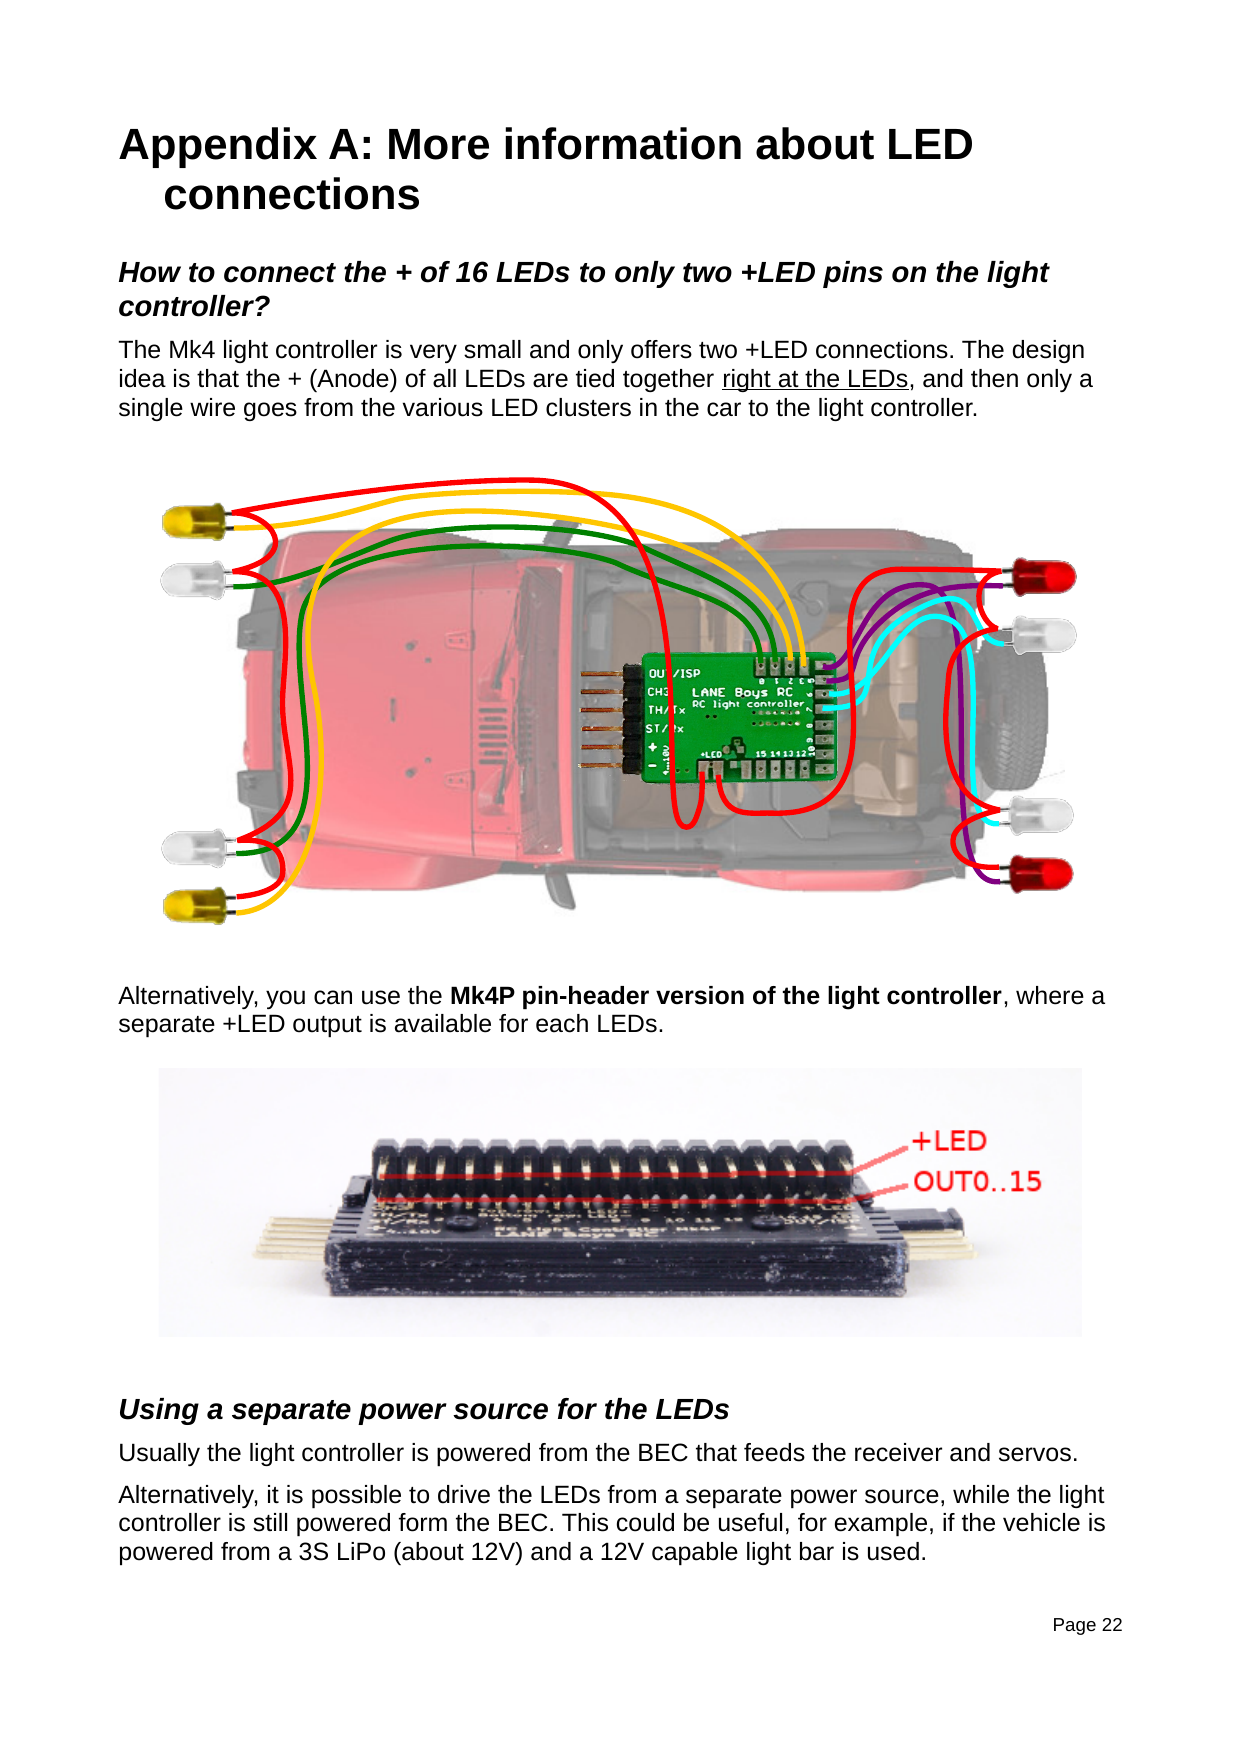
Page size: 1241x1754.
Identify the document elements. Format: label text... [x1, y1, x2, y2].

picture [158, 1068, 1082, 1337]
text Alternatively, you can use the Mk4P pin-header version of the light controller, where a separate +LED output is available for each LEDs. [118, 434, 1122, 1038]
subtitle Using a separate power source for the LEDs [118, 1392, 1122, 1426]
subtitle How to connect the + of 16 LEDs to only two +LED pins on the light controller? [118, 256, 1122, 323]
subtitle Appendix A: More information about LED connections [118, 118, 1122, 219]
text Alternatively, it is possible to drive the LEDs from a separate power source, while the light controller is still powered form the BEC. This could be useful, for example, if the vehicle is powered from a 3S LiPo (about 12V) and a 12V capable light bar is used. [118, 1479, 1122, 1566]
text The Mk4 light controller is very small and only offers two +LED connections. The design idea is that the + (Anode) of all LEDs are tied together right at the LEDs, and then only a single wire goes from the various LED clusters in the car to the light controller. [118, 335, 1122, 421]
text Usually the light controller is powered from the BEC that feeds the receiver and servos. [118, 1438, 1122, 1467]
